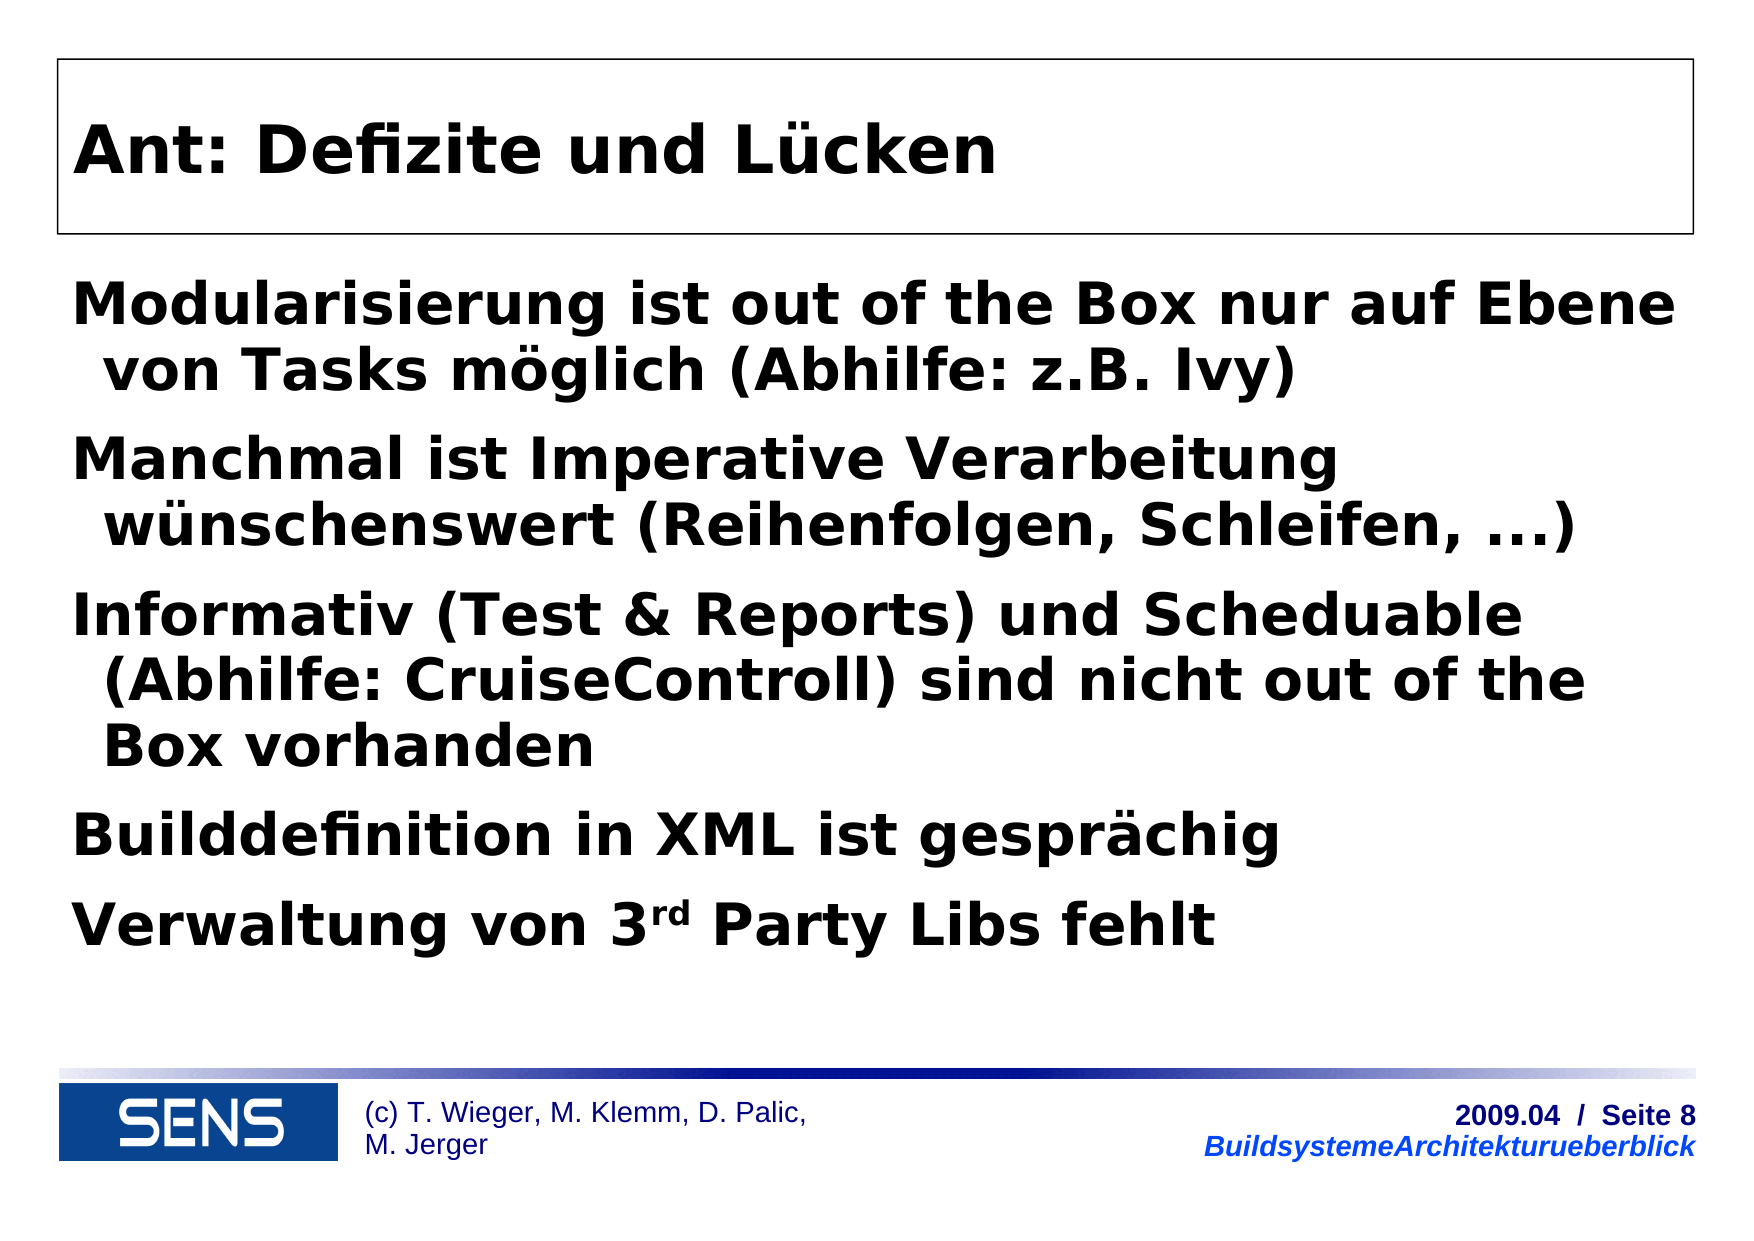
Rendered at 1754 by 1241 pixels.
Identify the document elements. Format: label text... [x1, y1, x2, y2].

picture [59, 1083, 338, 1161]
title Ant: Defizite und Lücken [73, 61, 1693, 241]
list Modularisierung ist out of the Box nur auf Ebene von Tasks möglich (Abhilfe: z.B. Ivy) Manchmal ist Imperative Verarbeitung wünschenswert (Reihenfolgen, Schleifen, ...) Informativ (Test & Reports) und Scheduable (Abhilfe: CruiseControll) sind nicht out of the Box vorhanden Builddefinition in XML ist gesprächig Verwaltung von 3rd Party Libs fehlt [71, 272, 1693, 1038]
picture [59, 1068, 1696, 1079]
